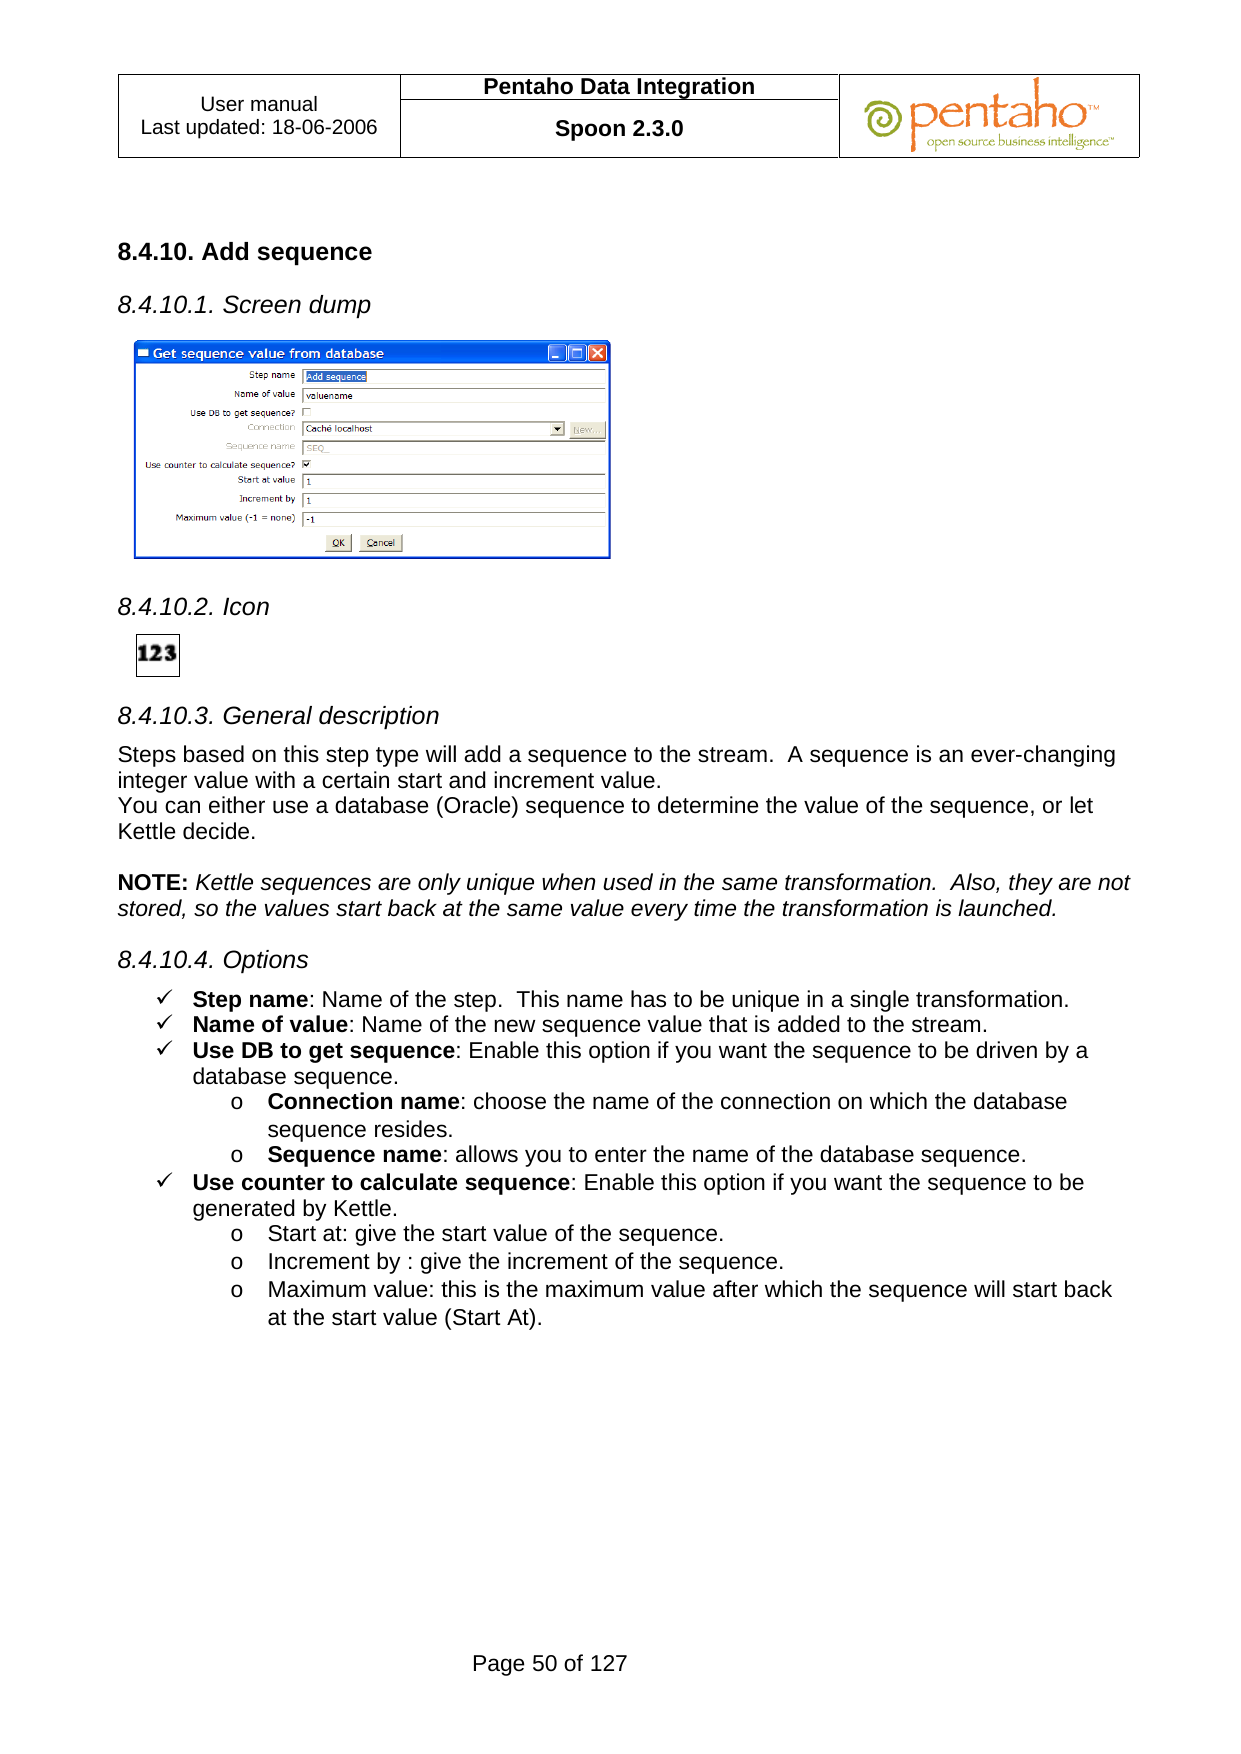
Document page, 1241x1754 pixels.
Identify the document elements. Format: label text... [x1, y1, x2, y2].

subtitle Options [117, 946, 1137, 974]
list Use DB to get sequence: Enable this option if you want the sequence to be driven by a database sequence. [155, 1038, 1137, 1089]
list Connection name: choose the name of the connection on which the database sequence resides. [230, 1089, 1137, 1142]
subtitle Screen dump [117, 291, 1137, 319]
text Steps based on this step type will add a sequence to the stream. A sequence is an ever-changing integer value with a certain start and increment value. [117, 742, 1137, 793]
subtitle Icon [117, 593, 1137, 621]
list Sequence name: allows you to enter the name of the database sequence. [230, 1142, 1137, 1170]
list Increment by : give the increment of the sequence. [230, 1249, 1137, 1277]
list Name of value: Name of the new sequence value that is added to the stream. [155, 1012, 1137, 1038]
list Start at: give the start value of the sequence. [230, 1221, 1137, 1249]
picture [133, 340, 611, 559]
list Step name: Name of the step. This name has to be unique in a single transformation. [155, 986, 1137, 1012]
text You can either use a database (Oracle) sequence to determine the value of the sequence, or let Kettle decide. [117, 793, 1137, 844]
list Maximum value: this is the maximum value after which the sequence will start back at the start value (Start At). [230, 1277, 1137, 1330]
subtitle Add sequence [117, 238, 1137, 266]
subtitle General description [117, 702, 1137, 729]
list Use counter to calculate sequence: Enable this option if you want the sequence to be generated by Kettle. [155, 1170, 1137, 1221]
text NOTE: Kettle sequences are only unique when used in the same transformation. Also, they are not stored, so the values start back at the same value every time the transformation is launched. [117, 870, 1137, 921]
